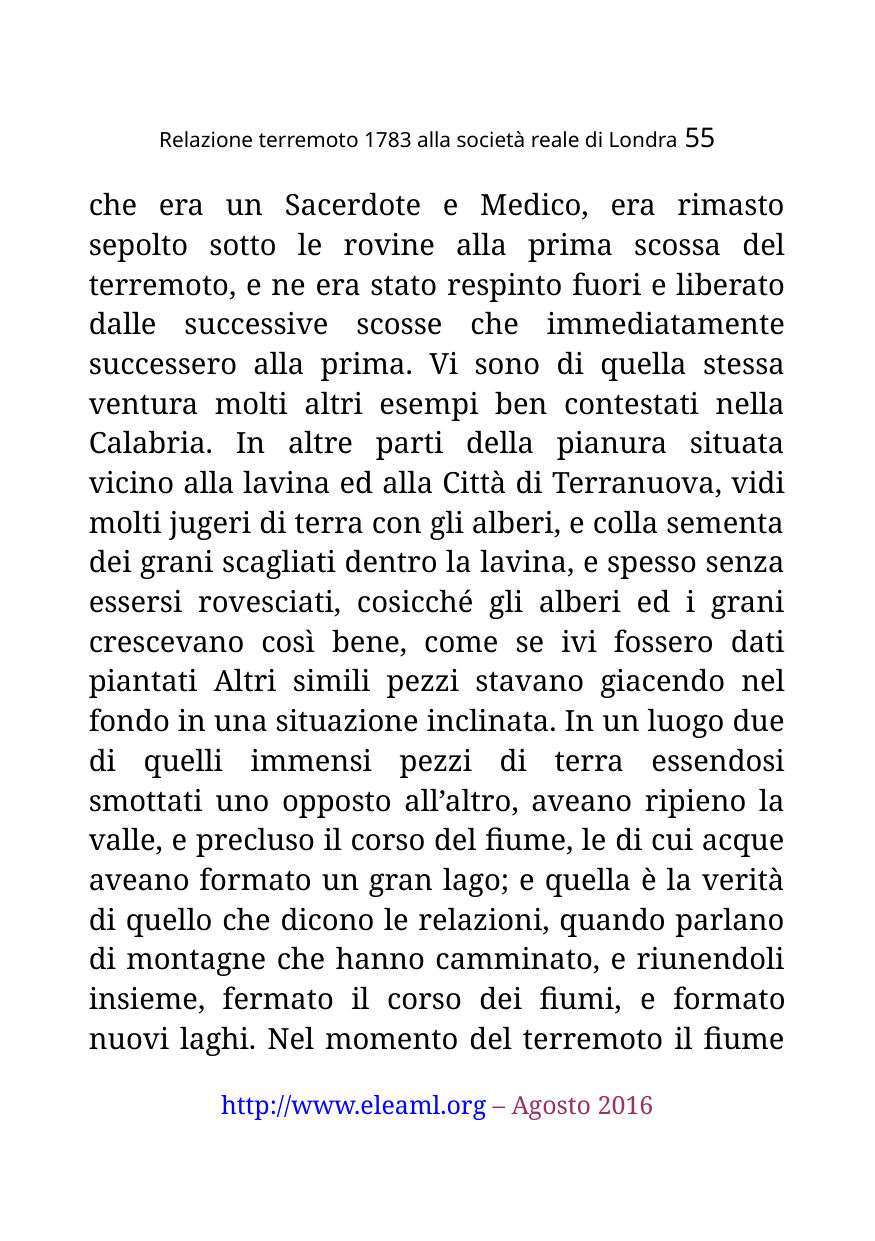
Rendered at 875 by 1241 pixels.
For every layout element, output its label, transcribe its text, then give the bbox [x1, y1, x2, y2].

text che era un Sacerdote e Medico, era rimasto sepolto sotto le rovine alla prima scossa del terremoto, e ne era stato respinto fuori e liberato dalle successive scosse che immediatamente successero alla prima. Vi sono di quella stessa ventura molti altri esempi ben contestati nella Calabria. In altre parti della pianura situata vicino alla lavina ed alla Città di Terranuova, vidi molti jugeri di terra con gli alberi, e colla sementa dei grani scagliati dentro la lavina, e spesso senza essersi rovesciati, cosicché gli alberi ed i grani crescevano così bene, come se ivi fossero dati piantati Altri simili pezzi stavano giacendo nel fondo in una situazione inclinata. In un luogo due di quelli immensi pezzi di terra essendosi smottati uno opposto all’altro, aveano ripieno la valle, e precluso il corso del fiume, le di cui acque aveano formato un gran lago; e quella è la verità di quello che dicono le relazioni, quando parlano di montagne che hanno camminato, e riunendoli insieme, fermato il corso dei fiumi, e formato nuovi laghi. Nel momento del terremoto il fiume [88, 184, 786, 1058]
